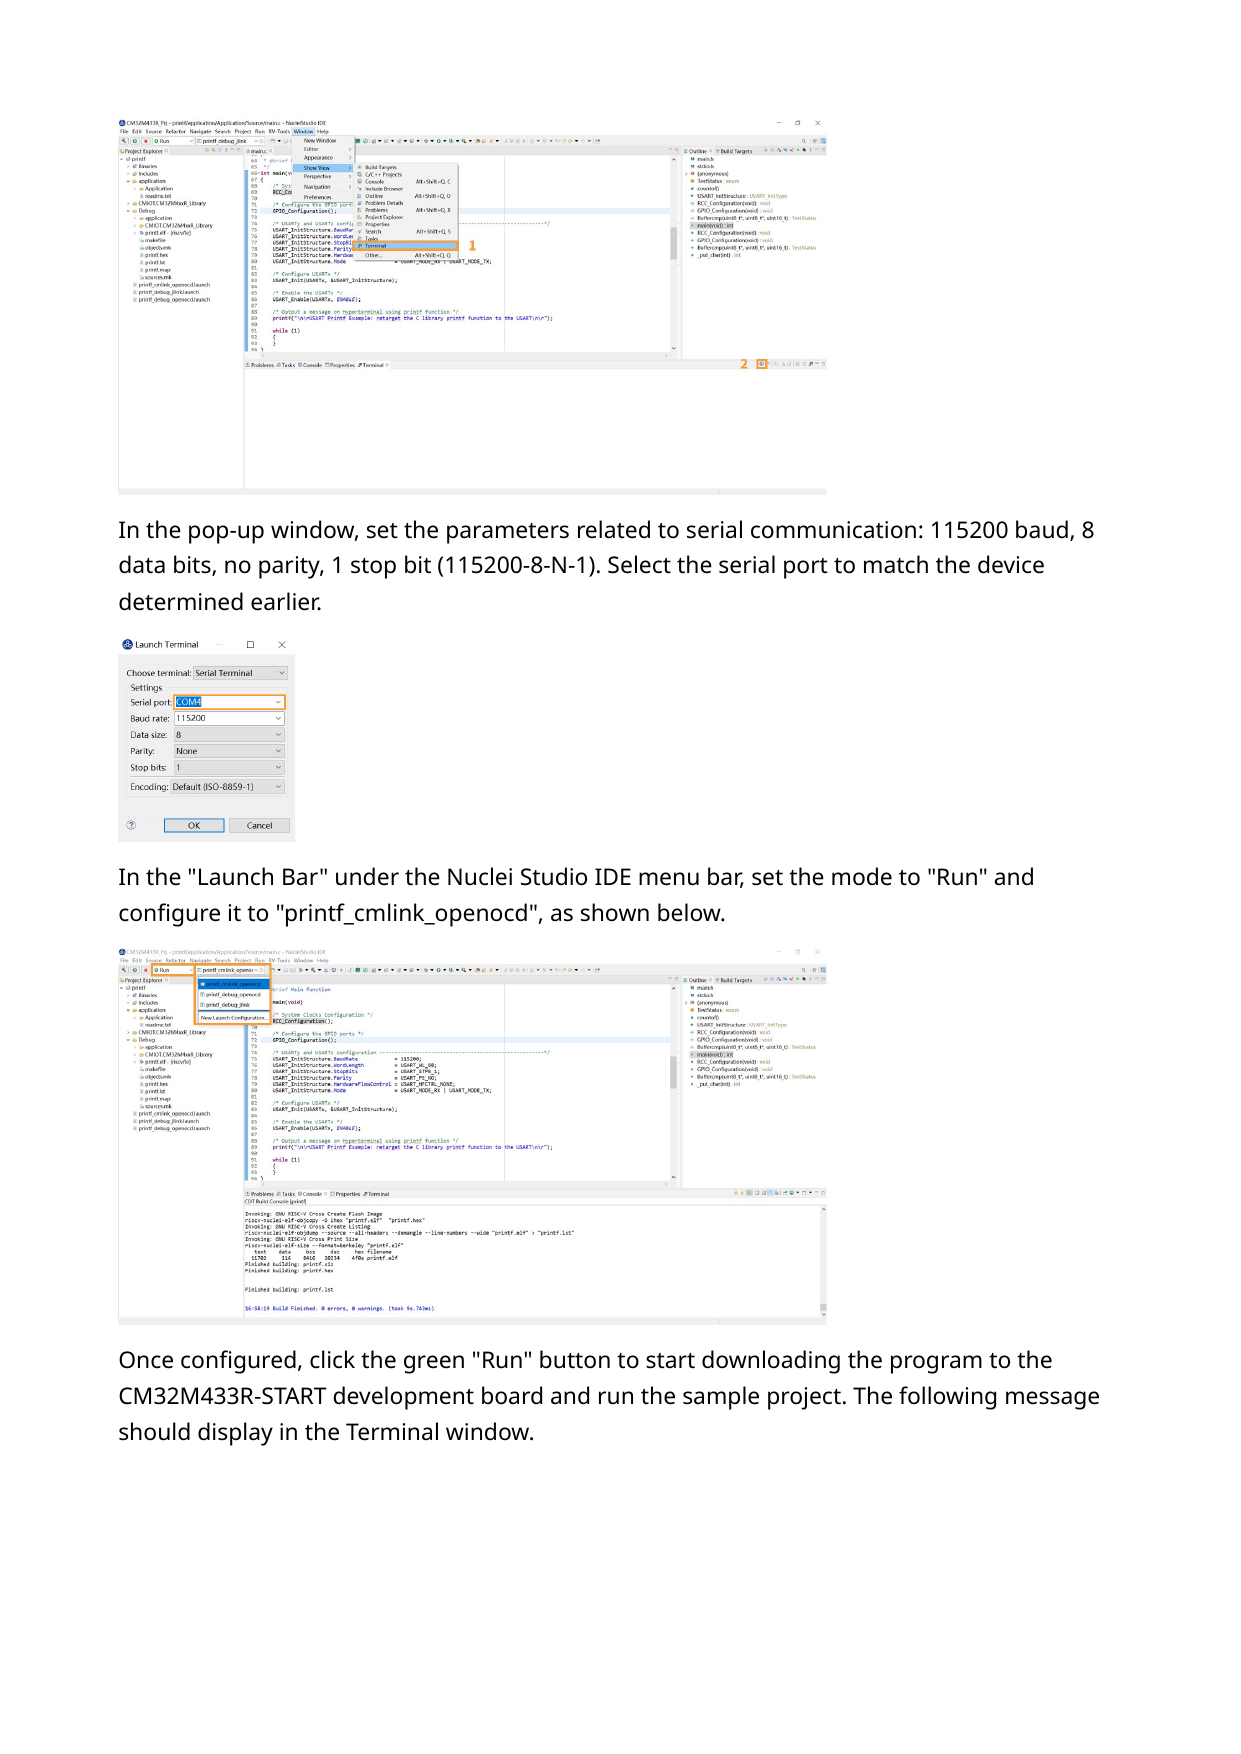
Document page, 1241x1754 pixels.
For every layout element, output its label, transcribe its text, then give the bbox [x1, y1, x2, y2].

picture [118, 636, 296, 842]
text In the "Launch Bar" under the Nuclei Studio IDE menu bar, set the mode to "Run" and configure it to "printf_cmlink_openocd", as shown below. [118, 861, 1122, 928]
text In the pop-up window, set the parameters related to serial communication: 115200 baud, 8 data bits, no parity, 1 stop bit (115200-8-N-1). Select the serial port to match the device determined earlier. [118, 513, 1122, 617]
picture [118, 118, 827, 495]
picture [118, 947, 827, 1325]
text Once configured, click the green "Run" button to start downloading the program to the CM32M433R-START development board and run the sample project. The following message should display in the Terminal window. [118, 1344, 1122, 1447]
